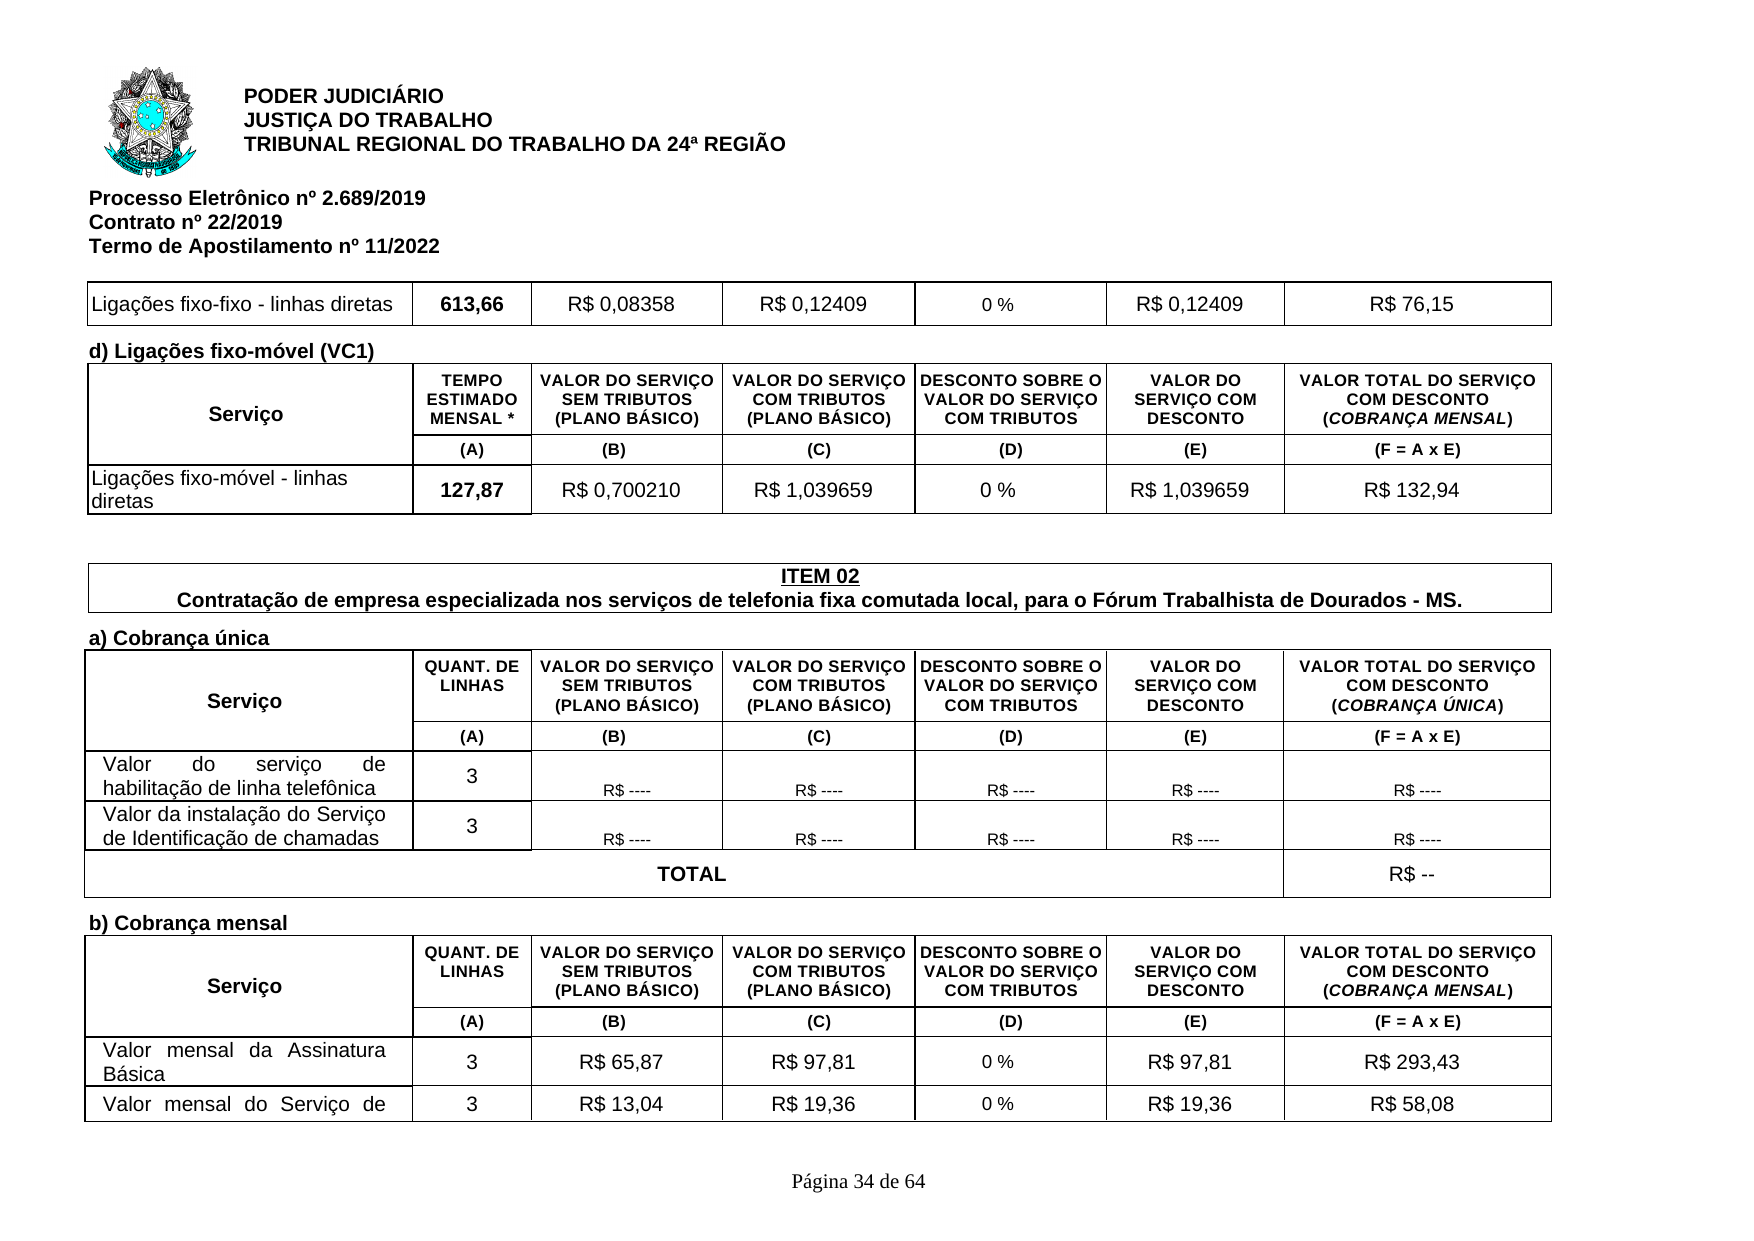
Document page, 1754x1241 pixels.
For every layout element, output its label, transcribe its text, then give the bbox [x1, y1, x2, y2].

table_header DESCONTO SOBRE O VALOR DO SERVIÇO COM TRIBUTOS [916, 364, 1106, 434]
table_cell R$ 0,12409 [723, 283, 914, 325]
table_cell R$ ---- [532, 801, 722, 849]
table_cell (E) [1107, 435, 1284, 464]
table_cell R$ 0,700210 [532, 465, 722, 513]
table_cell (D) [916, 1008, 1106, 1036]
table_header VALOR DO SERVIÇO SEM TRIBUTOS (PLANO BÁSICO) [532, 364, 722, 434]
table_header VALOR DO SERVIÇO COM TRIBUTOS (PLANO BÁSICO) [723, 936, 914, 1006]
table_cell 0 % [916, 283, 1106, 325]
table_cell (F = A x E) [1285, 435, 1551, 464]
text b) Cobrança mensal [89, 911, 1754, 935]
table_header VALOR TOTAL DO SERVIÇO COM DESCONTO (COBRANÇA MENSAL) [1285, 936, 1551, 1006]
table_cell 3 [413, 1086, 531, 1121]
text a) Cobrança única [89, 625, 1754, 649]
table_cell (D) [916, 722, 1106, 750]
table_cell Valor do serviço de habilitação de linha telefônica [86, 752, 412, 800]
table_header VALOR DO SERVIÇO COM DESCONTO [1107, 364, 1284, 434]
table_header VALOR DO SERVIÇO COM TRIBUTOS (PLANO BÁSICO) [723, 364, 914, 434]
table_header VALOR DO SERVIÇO COM TRIBUTOS (PLANO BÁSICO) [723, 650, 915, 721]
table_cell (F = A x E) [1284, 722, 1550, 750]
table_cell R$ ---- [1284, 801, 1550, 849]
table_cell Ligações fixo-móvel - linhas diretas [89, 466, 412, 513]
table_cell 3 [414, 752, 531, 800]
table_cell (E) [1107, 1008, 1284, 1036]
table_cell R$ 293,43 [1285, 1037, 1551, 1085]
table_header Serviço [86, 651, 412, 750]
table_header VALOR DO SERVIÇO SEM TRIBUTOS (PLANO BÁSICO) [532, 936, 722, 1006]
table_header VALOR DO SERVIÇO COM DESCONTO [1107, 650, 1283, 721]
table_cell R$ ---- [723, 801, 914, 849]
table_cell Valor mensal da Assinatura Básica [86, 1038, 412, 1085]
table_cell 3 [413, 1038, 531, 1085]
table_cell (F = A x E) [1285, 1008, 1551, 1036]
picture [103, 66, 198, 178]
table_header VALOR DO SERVIÇO SEM TRIBUTOS (PLANO BÁSICO) [532, 650, 722, 721]
table_cell R$ 19,36 [1107, 1086, 1284, 1121]
table_cell Valor mensal do Serviço de [86, 1087, 412, 1121]
table_header QUANT. DE LINHAS [414, 651, 531, 721]
table_cell (A) [414, 1008, 531, 1036]
table_cell 0 % [916, 1037, 1106, 1085]
table_header Serviço [89, 364, 412, 464]
table_header VALOR TOTAL DO SERVIÇO COM DESCONTO (COBRANÇA ÚNICA) [1284, 650, 1550, 721]
table_cell R$ ---- [723, 751, 914, 800]
table_cell Valor da instalação do Serviço de Identificação de chamadas [86, 802, 412, 849]
table_header VALOR TOTAL DO SERVIÇO COM DESCONTO (COBRANÇA MENSAL) [1285, 364, 1551, 434]
table_cell R$ ---- [1284, 751, 1550, 800]
table_cell (B) [532, 1008, 722, 1036]
table_cell Ligações fixo-fixo - linhas diretas [88, 283, 412, 325]
table_cell 0 % [916, 465, 1106, 513]
table_cell R$ 97,81 [1107, 1037, 1284, 1085]
table_header ITEM 02 Contratação de empresa especializada nos serviços de telefonia fixa comutada local, para o Fórum Trabalhista de Dourados - MS. [89, 564, 1551, 612]
table_cell R$ -- [1284, 850, 1550, 897]
table_cell (A) [414, 436, 531, 464]
table_cell R$ ---- [532, 751, 722, 800]
table_cell 127,87 [414, 466, 531, 513]
table_cell 3 [414, 802, 531, 849]
table_cell R$ 58,08 [1284, 1086, 1551, 1121]
table_header DESCONTO SOBRE O VALOR DO SERVIÇO COM TRIBUTOS [916, 650, 1106, 721]
text d) Ligações fixo-móvel (VC1) [89, 339, 1754, 363]
table_header QUANT. DE LINHAS [414, 936, 531, 1006]
table_header Serviço [86, 936, 412, 1036]
table_cell (A) [414, 722, 531, 750]
table_cell R$ ---- [916, 751, 1106, 800]
table_cell R$ 0,08358 [532, 283, 722, 325]
table_cell R$ ---- [916, 801, 1106, 849]
table_cell R$ 97,81 [723, 1037, 914, 1085]
table_cell 613,66 [413, 283, 531, 325]
table_cell (B) [532, 722, 722, 750]
table_cell R$ 1,039659 [723, 465, 914, 513]
table_cell R$ 132,94 [1285, 465, 1551, 513]
table_cell R$ 19,36 [723, 1086, 915, 1121]
table_cell (C) [723, 435, 914, 464]
table_cell R$ 0,12409 [1107, 283, 1284, 325]
table_header TEMPO ESTIMADO MENSAL * [414, 364, 531, 434]
table_cell (D) [916, 435, 1106, 464]
table_cell R$ 76,15 [1285, 283, 1551, 325]
table_cell R$ ---- [1107, 751, 1283, 800]
table_cell (C) [723, 1008, 914, 1036]
table_cell (B) [532, 435, 722, 464]
table_cell R$ ---- [1107, 801, 1283, 849]
table_cell R$ 13,04 [531, 1086, 723, 1121]
table_header VALOR DO SERVIÇO COM DESCONTO [1107, 936, 1284, 1006]
table_cell 0 % [915, 1086, 1107, 1121]
table_cell (E) [1107, 722, 1283, 750]
table_cell R$ 65,87 [532, 1037, 722, 1085]
table_cell TOTAL [85, 850, 1283, 897]
table_header DESCONTO SOBRE O VALOR DO SERVIÇO COM TRIBUTOS [916, 936, 1106, 1006]
table_cell R$ 1,039659 [1107, 465, 1284, 513]
table_cell (C) [723, 722, 914, 750]
